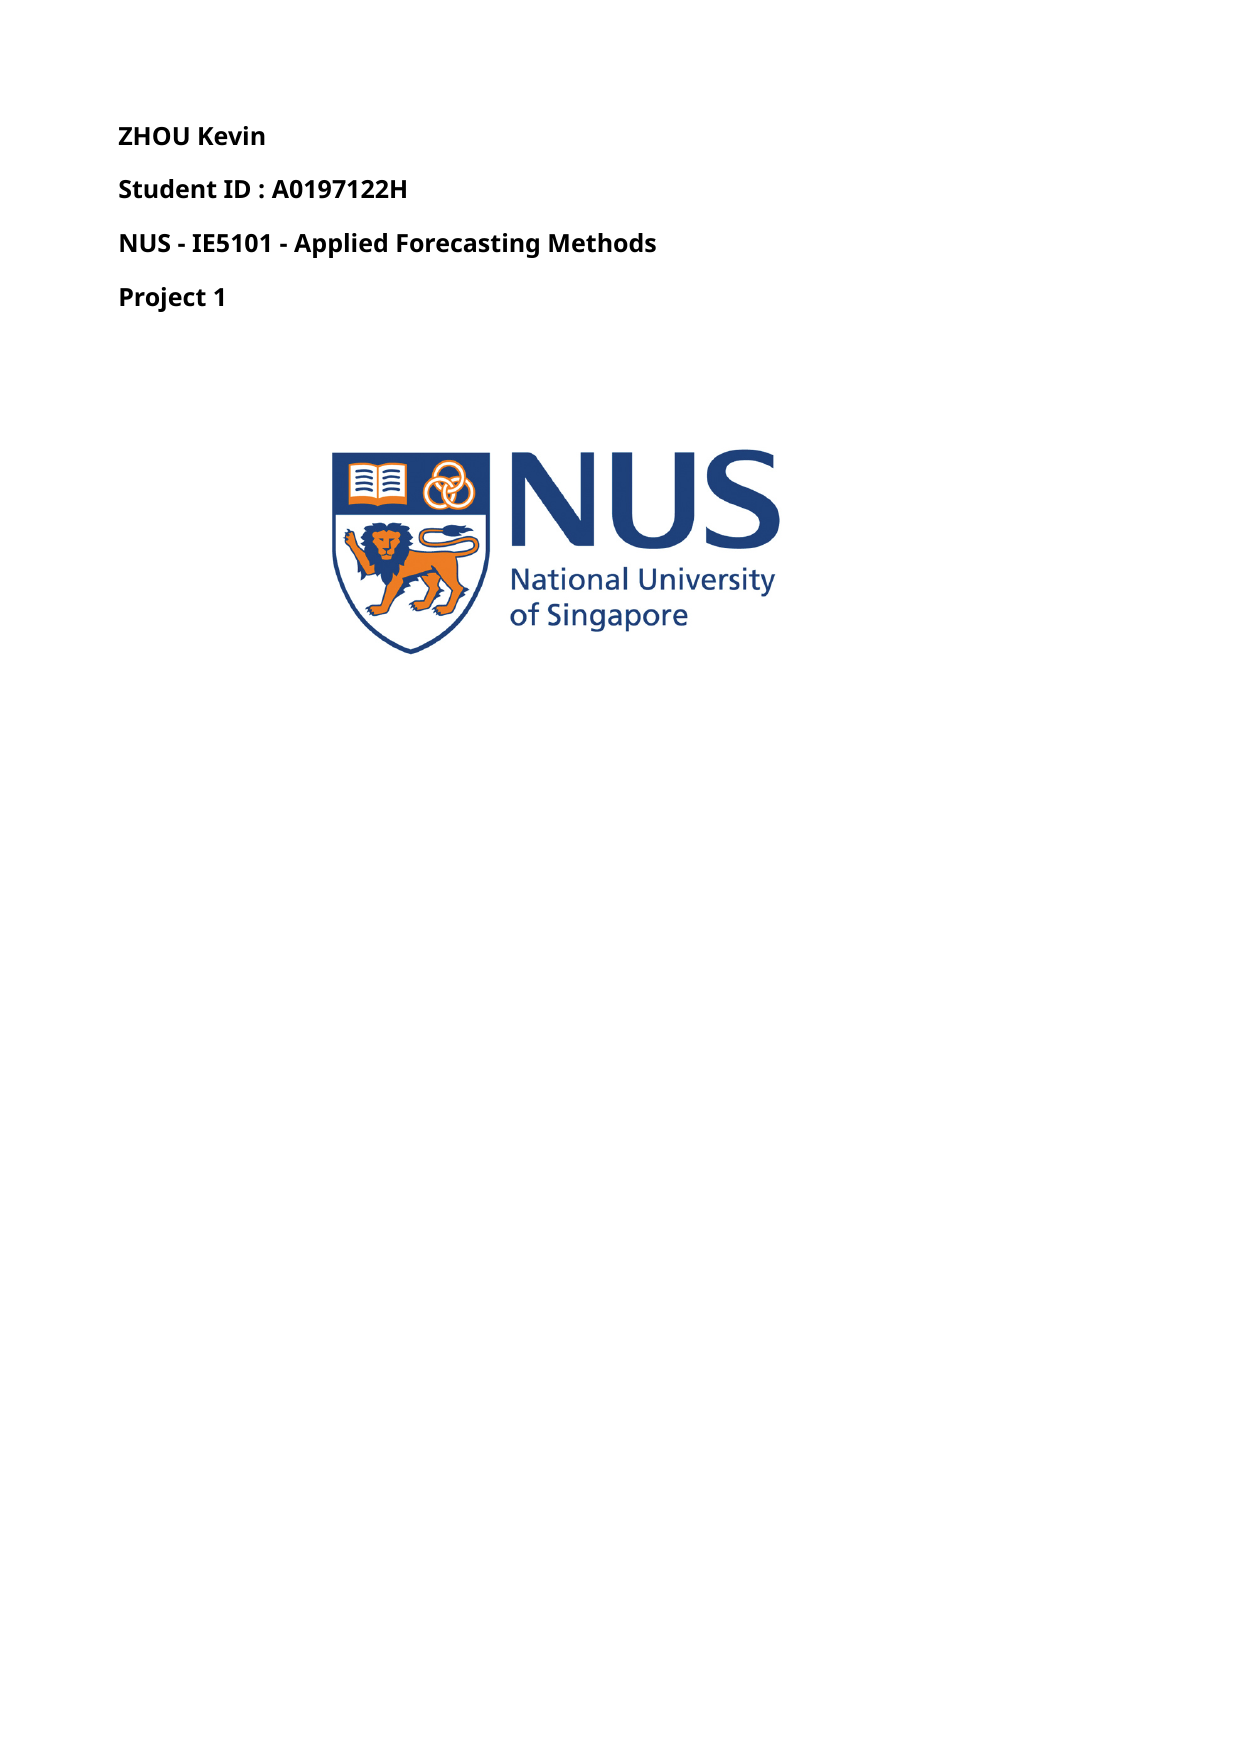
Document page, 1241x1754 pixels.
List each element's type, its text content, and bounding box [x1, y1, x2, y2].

text Project 1 [118, 279, 1122, 313]
text ZHOU Kevin [118, 118, 1122, 152]
text Student ID : A0197122H [118, 172, 1122, 206]
picture [179, 356, 932, 752]
text NUS - IE5101 - Applied Forecasting Methods [118, 226, 1122, 260]
